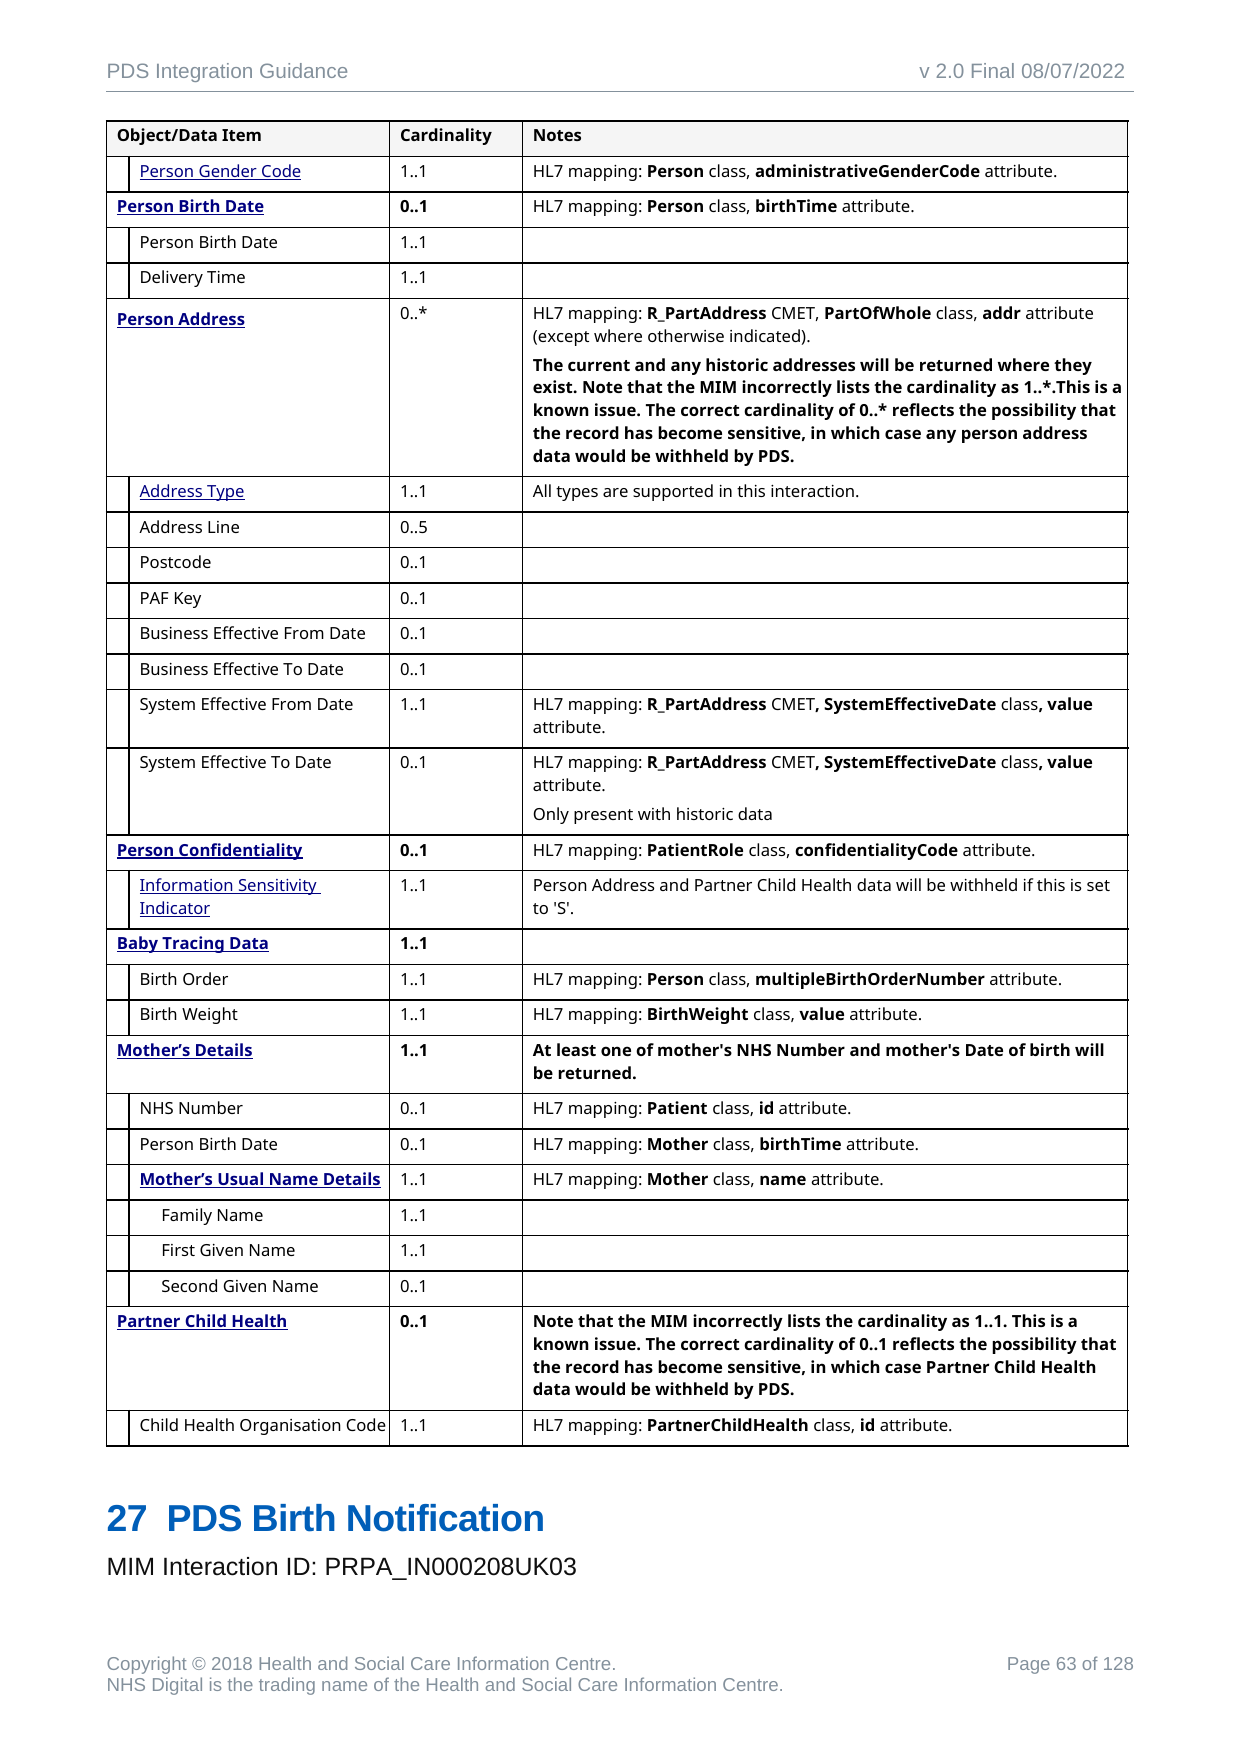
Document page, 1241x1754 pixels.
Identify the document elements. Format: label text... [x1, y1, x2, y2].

table_cell Mother’s Usual Name Details [130, 1165, 389, 1199]
table_cell Information Sensitivity Indicator [130, 871, 389, 928]
table_cell [523, 228, 1127, 262]
table_cell 1..1 [390, 228, 522, 262]
table_cell Partner Child Health [107, 1307, 389, 1409]
table_cell [523, 1272, 1127, 1306]
table_cell NHS Number [130, 1094, 389, 1128]
table_cell Address Type [130, 477, 389, 511]
table_cell 1..1 [390, 1201, 522, 1235]
table_cell 0..1 [390, 749, 522, 834]
table_cell Person Birth Date [130, 228, 389, 262]
table_cell [107, 1165, 128, 1199]
table_cell 0..1 [390, 619, 522, 653]
table_cell [107, 965, 128, 999]
table_cell HL7 mapping: Person class, multipleBirthOrderNumber attribute. [523, 965, 1127, 999]
table_header Object/Data Item [107, 122, 389, 156]
table_cell Person Birth Date [107, 193, 389, 227]
table_cell 1..1 [390, 1165, 522, 1199]
table_header Notes [523, 122, 1127, 156]
table_cell HL7 mapping: R_PartAddress CMET, PartOfWhole class, addr attribute (except where otherwise indicated). The current and any historic addresses will be returned where they exist. Note that the MIM incorrectly lists the cardinality as 1..*.This is a known issue. The correct cardinality of 0..* reflects the possibility that the record has become sensitive, in which case any person address data would be withheld by PDS. [523, 299, 1127, 476]
table_cell [107, 690, 128, 747]
table_cell HL7 mapping: Person class, administrativeGenderCode attribute. [523, 157, 1127, 191]
table_cell 1..1 [390, 1036, 522, 1093]
table_cell Note that the MIM incorrectly lists the cardinality as 1..1. This is a known issue. The correct cardinality of 0..1 reflects the possibility that the record has become sensitive, in which case Partner Child Health data would be withheld by PDS. [523, 1307, 1127, 1409]
table_cell Baby Tracing Data [107, 930, 389, 963]
table_cell All types are supported in this interaction. [523, 477, 1127, 511]
table_cell 1..1 [390, 264, 522, 298]
table_cell 1..1 [390, 690, 522, 747]
table_cell Person Birth Date [130, 1130, 389, 1164]
table_cell 1..1 [390, 1411, 522, 1445]
table_cell 0..1 [390, 1307, 522, 1409]
table_cell Person Address and Partner Child Health data will be withheld if this is set to 'S'. [523, 871, 1127, 928]
table_cell Business Effective From Date [130, 619, 389, 653]
table_cell [107, 513, 128, 547]
table_cell Person Gender Code [130, 157, 389, 191]
table_cell [107, 749, 128, 834]
table_cell 0..1 [390, 193, 522, 227]
table_cell [523, 548, 1127, 582]
table_cell Birth Order [130, 965, 389, 999]
table_cell HL7 mapping: Mother class, birthTime attribute. [523, 1130, 1127, 1164]
table_cell Delivery Time [130, 264, 389, 298]
table_cell HL7 mapping: PatientRole class, confidentialityCode attribute. [523, 836, 1127, 870]
table_cell [523, 619, 1127, 653]
table_cell HL7 mapping: Patient class, id attribute. [523, 1094, 1127, 1128]
table_cell HL7 mapping: R_PartAddress CMET, SystemEffectiveDate class, value attribute. [523, 690, 1127, 747]
table_cell [107, 655, 128, 689]
table_cell 0..1 [390, 584, 522, 618]
table_cell [107, 1094, 128, 1128]
table_cell Person Confidentiality [107, 836, 389, 870]
table_cell 0..1 [390, 836, 522, 870]
table_cell [107, 1201, 128, 1235]
table_cell Family Name [130, 1201, 389, 1235]
table_cell 0..1 [390, 1130, 522, 1164]
table_cell System Effective From Date [130, 690, 389, 747]
table_cell Second Given Name [130, 1272, 389, 1306]
table_cell [523, 1201, 1127, 1235]
table_cell HL7 mapping: PartnerChildHealth class, id attribute. [523, 1411, 1127, 1445]
table_cell [107, 157, 128, 191]
table_cell Birth Weight [130, 1001, 389, 1034]
subtitle PDS Birth Notification [106, 1496, 1134, 1539]
table_cell 0..1 [390, 548, 522, 582]
table_cell [107, 1411, 128, 1445]
table_cell 1..1 [390, 157, 522, 191]
table_cell 0..5 [390, 513, 522, 547]
table_cell System Effective To Date [130, 749, 389, 834]
table_cell PAF Key [130, 584, 389, 618]
table_cell 1..1 [390, 1001, 522, 1034]
table_cell 1..1 [390, 965, 522, 999]
table_cell First Given Name [130, 1236, 389, 1270]
table_cell 0..1 [390, 655, 522, 689]
table_cell Postcode [130, 548, 389, 582]
table_header Cardinality [390, 122, 522, 156]
table_cell Address Line [130, 513, 389, 547]
table_cell [107, 1001, 128, 1034]
table_cell [107, 1130, 128, 1164]
table_cell [107, 228, 128, 262]
table_cell [107, 584, 128, 618]
table_cell 0..1 [390, 1094, 522, 1128]
table_cell [107, 1236, 128, 1270]
table_cell [523, 930, 1127, 963]
table_cell HL7 mapping: Mother class, name attribute. [523, 1165, 1127, 1199]
table_cell [107, 548, 128, 582]
table_cell HL7 mapping: BirthWeight class, value attribute. [523, 1001, 1127, 1034]
table_cell [107, 1272, 128, 1306]
text MIM Interaction ID: PRPA_IN000208UK03 [106, 1552, 1134, 1581]
table_cell Person Address [107, 299, 389, 476]
table_cell HL7 mapping: Person class, birthTime attribute. [523, 193, 1127, 227]
table_cell Mother’s Details [107, 1036, 389, 1093]
table_cell [523, 513, 1127, 547]
table_cell [107, 619, 128, 653]
table_cell [107, 264, 128, 298]
table_cell [523, 584, 1127, 618]
table_cell At least one of mother's NHS Number and mother's Date of birth will be returned. [523, 1036, 1127, 1093]
table_cell [523, 264, 1127, 298]
table_cell [107, 871, 128, 928]
table_cell 1..1 [390, 1236, 522, 1270]
table_cell HL7 mapping: R_PartAddress CMET, SystemEffectiveDate class, value attribute. Only present with historic data [523, 749, 1127, 834]
table_cell [523, 1236, 1127, 1270]
table_cell 0..* [390, 299, 522, 476]
table_cell 1..1 [390, 871, 522, 928]
table_cell 1..1 [390, 930, 522, 963]
table_cell Child Health Organisation Code [130, 1411, 389, 1445]
table_cell Business Effective To Date [130, 655, 389, 689]
table_cell 1..1 [390, 477, 522, 511]
table_cell 0..1 [390, 1272, 522, 1306]
table_cell [107, 477, 128, 511]
table_cell [523, 655, 1127, 689]
